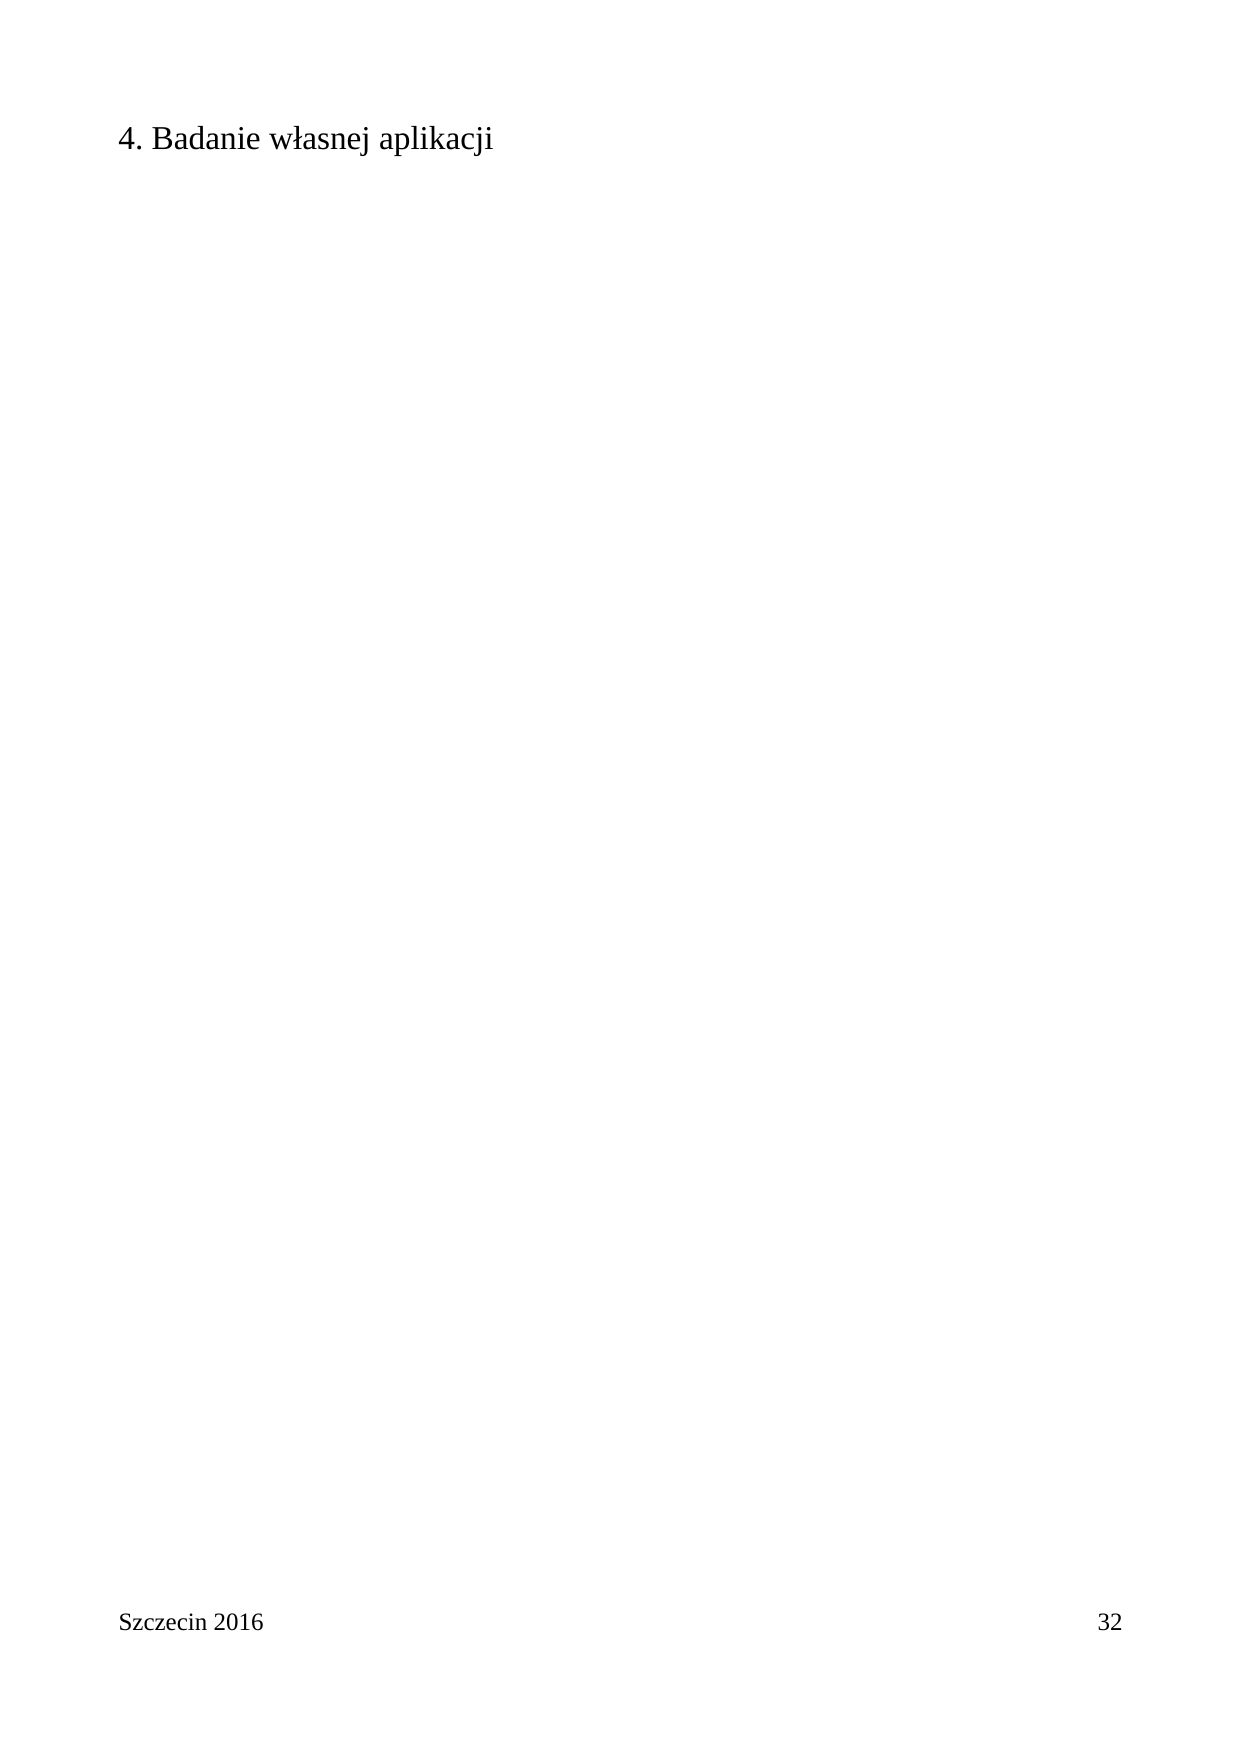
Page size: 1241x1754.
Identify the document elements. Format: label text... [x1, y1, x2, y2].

subtitle 4. Badanie własnej aplikacji [118, 118, 1122, 156]
